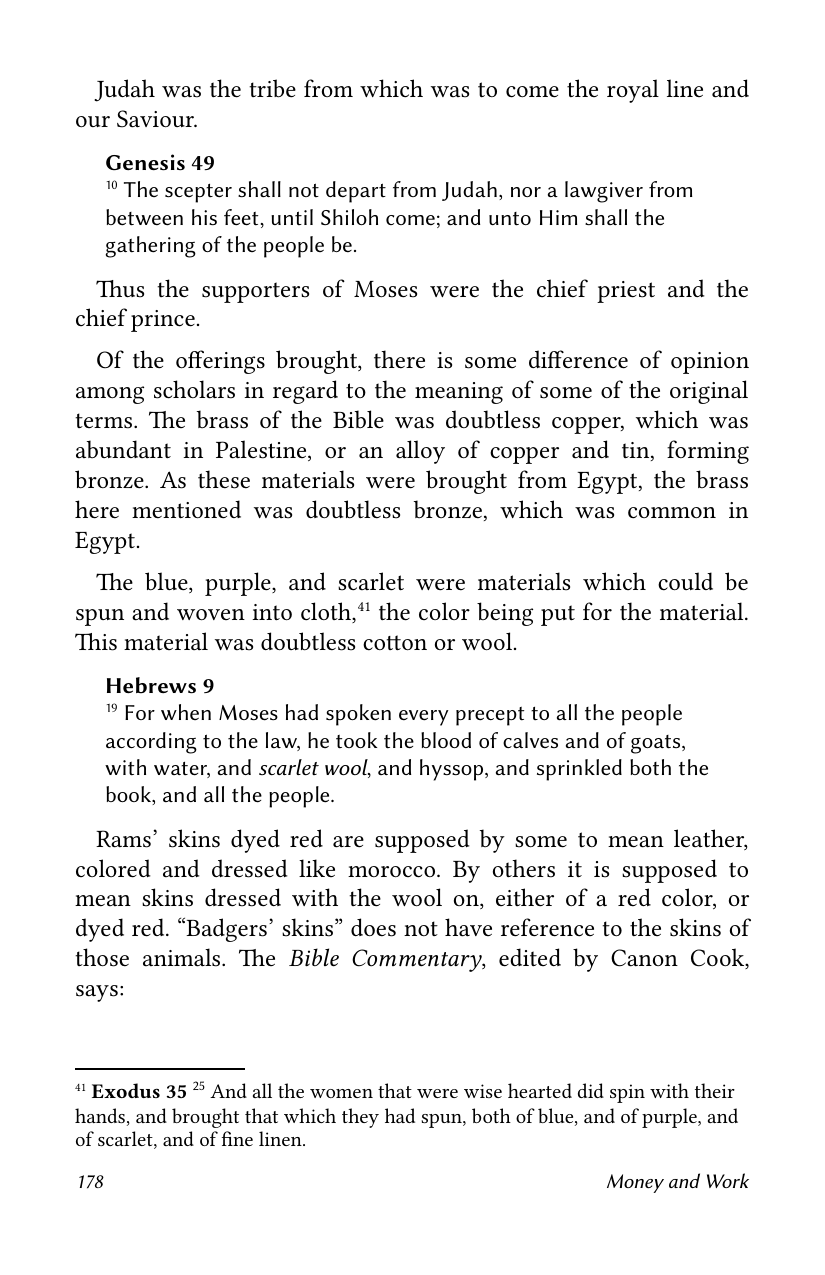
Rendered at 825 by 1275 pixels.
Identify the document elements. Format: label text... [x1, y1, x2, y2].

text Judah was the tribe from which was to come the royal line and our Saviour. [75, 75, 750, 133]
text 19 For when Moses had spoken every precept to all the people according to the law, he took the blood of calves and of goats, with water, and scarlet wool, and hyssop, and sprinkled both the book, and all the people. [105, 700, 720, 808]
text 10 The scepter shall not depart from Judah, nor a lawgiver from between his feet, until Shiloh come; and unto Him shall the gathering of the people be. [105, 177, 720, 258]
text Thus the supporters of Moses were the chief priest and the chief prince. [75, 274, 750, 333]
text The blue, purple, and scarlet were materials which could be spun and woven into cloth, the color being put for the material. This material was doubtless cotton or wool. [75, 568, 750, 656]
text Of the offerings brought, there is some difference of opinion among scholars in regard to the meaning of some of the original terms. The brass of the Bible was doubtless copper, which was abundant in Palestine, or an alloy of copper and tin, forming bronze. As these materials were brought from Egypt, the brass here mentioned was doubtless bronze, which was common in Egypt. [75, 346, 750, 554]
text Genesis 49 [105, 150, 750, 176]
text Hebrews 9 [105, 672, 750, 699]
text Rams’ skins dyed red are supposed by some to mean leather, colored and dressed like morocco. By others it is supposed to mean skins dressed with the wool on, either of a red color, or dyed red. “Badgers’ skins” does not have reference to the skins of those animals. The Bible Commentary, edited by Canon Cook, says: [75, 825, 750, 1003]
text Exodus 35 25 And all the women that were wise hearted did spin with their hands, and brought that which they had spun, both of blue, and of purple, and of scarlet, and of fine linen. [75, 1078, 750, 1152]
